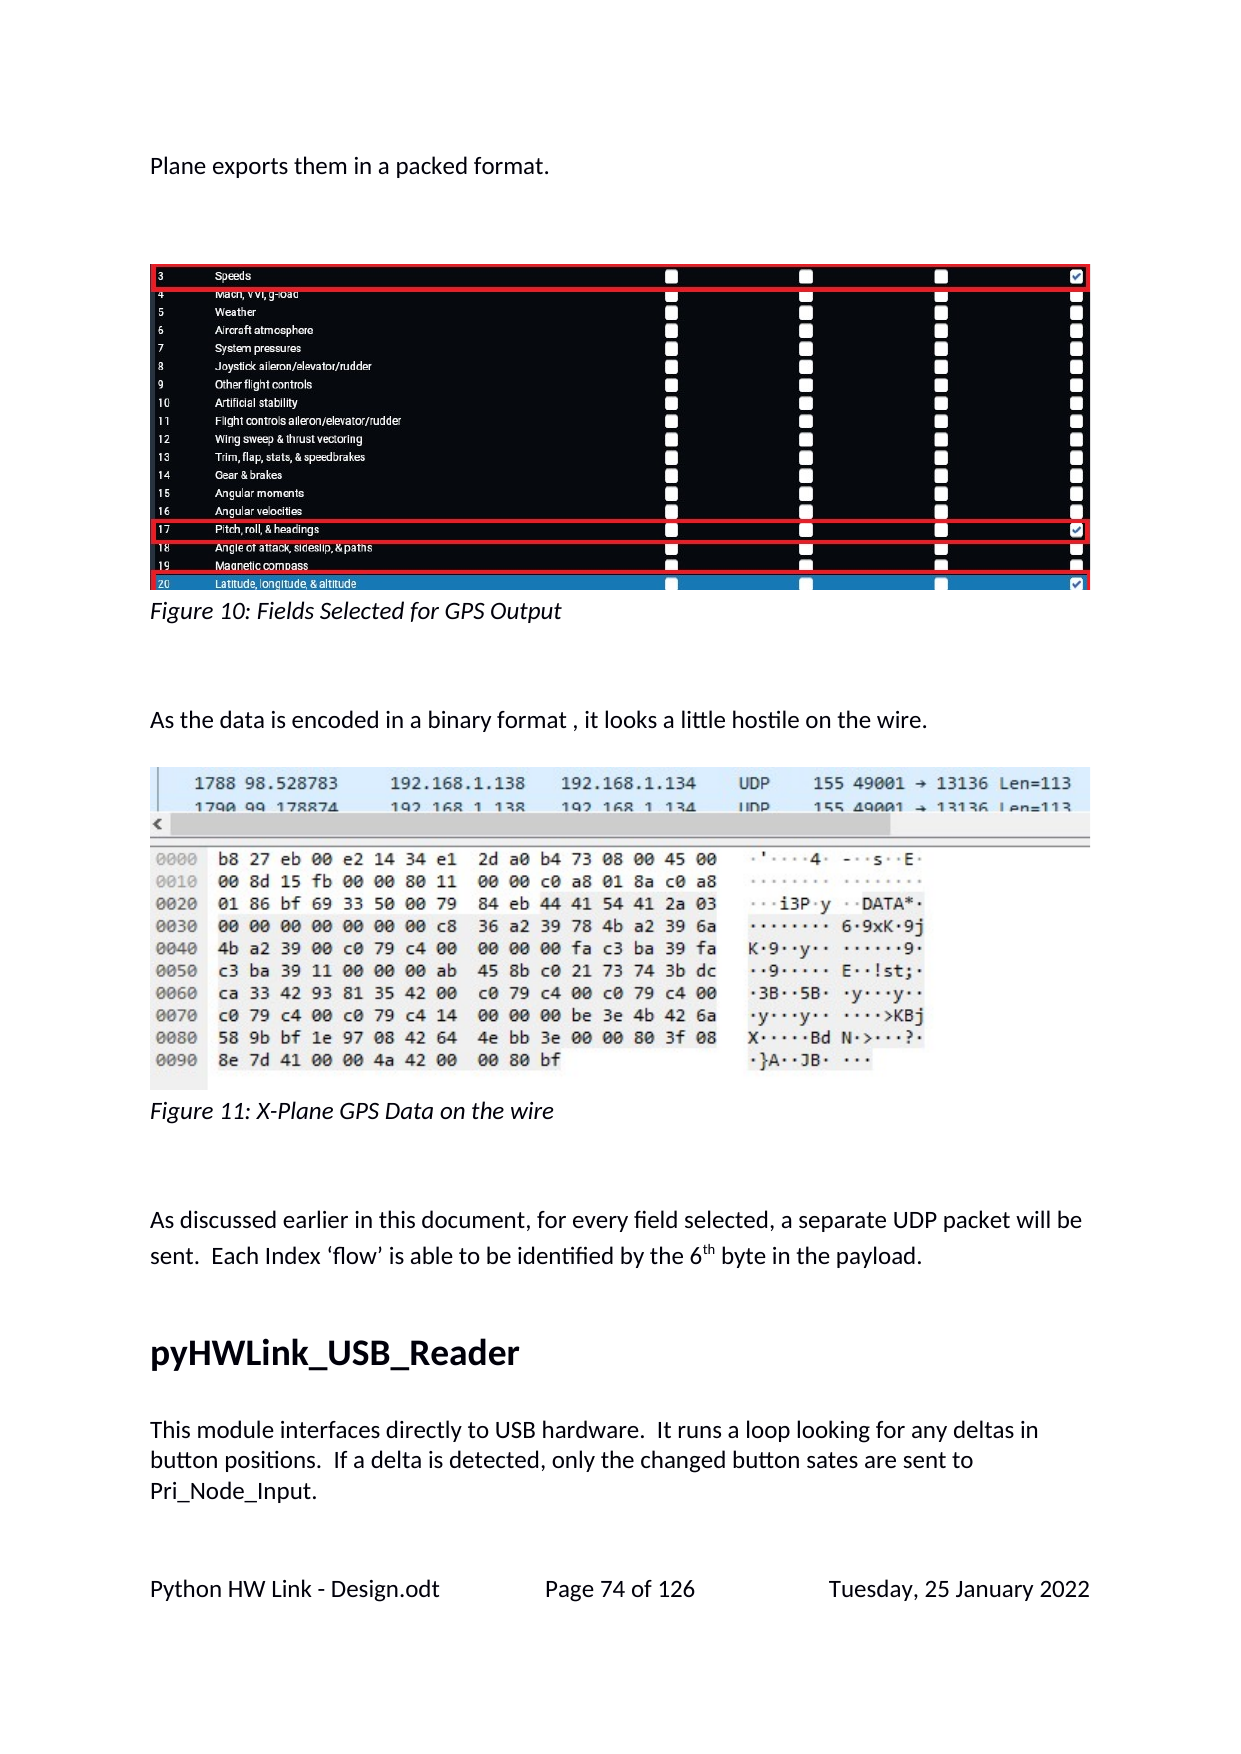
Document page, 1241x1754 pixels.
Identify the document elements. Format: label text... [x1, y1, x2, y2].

text Figure 11: X-Plane GPS Data on the wire [150, 1090, 1090, 1126]
text As discussed earlier in this document, for every field selected, a separate UDP packet will be sent. Each Index ‘flow’ is able to be identified by the 6th byte in the payload. [150, 1204, 1090, 1271]
text As the data is encoded in a binary format , it looks a little hostile on the wire. [150, 704, 1090, 734]
text Figure 10: Fields Selected for GPS Output [150, 590, 1090, 626]
text Plane exports them in a packed format. [150, 150, 1090, 181]
picture [150, 767, 1091, 1090]
picture [150, 264, 1091, 590]
subtitle pyHWLink_USB_Reader [150, 1329, 1090, 1375]
text This module interfaces directly to USB hardware. It runs a loop looking for any deltas in button positions. If a delta is detected, only the changed button sates are sent to Pri_Node_Input. [150, 1414, 1090, 1505]
